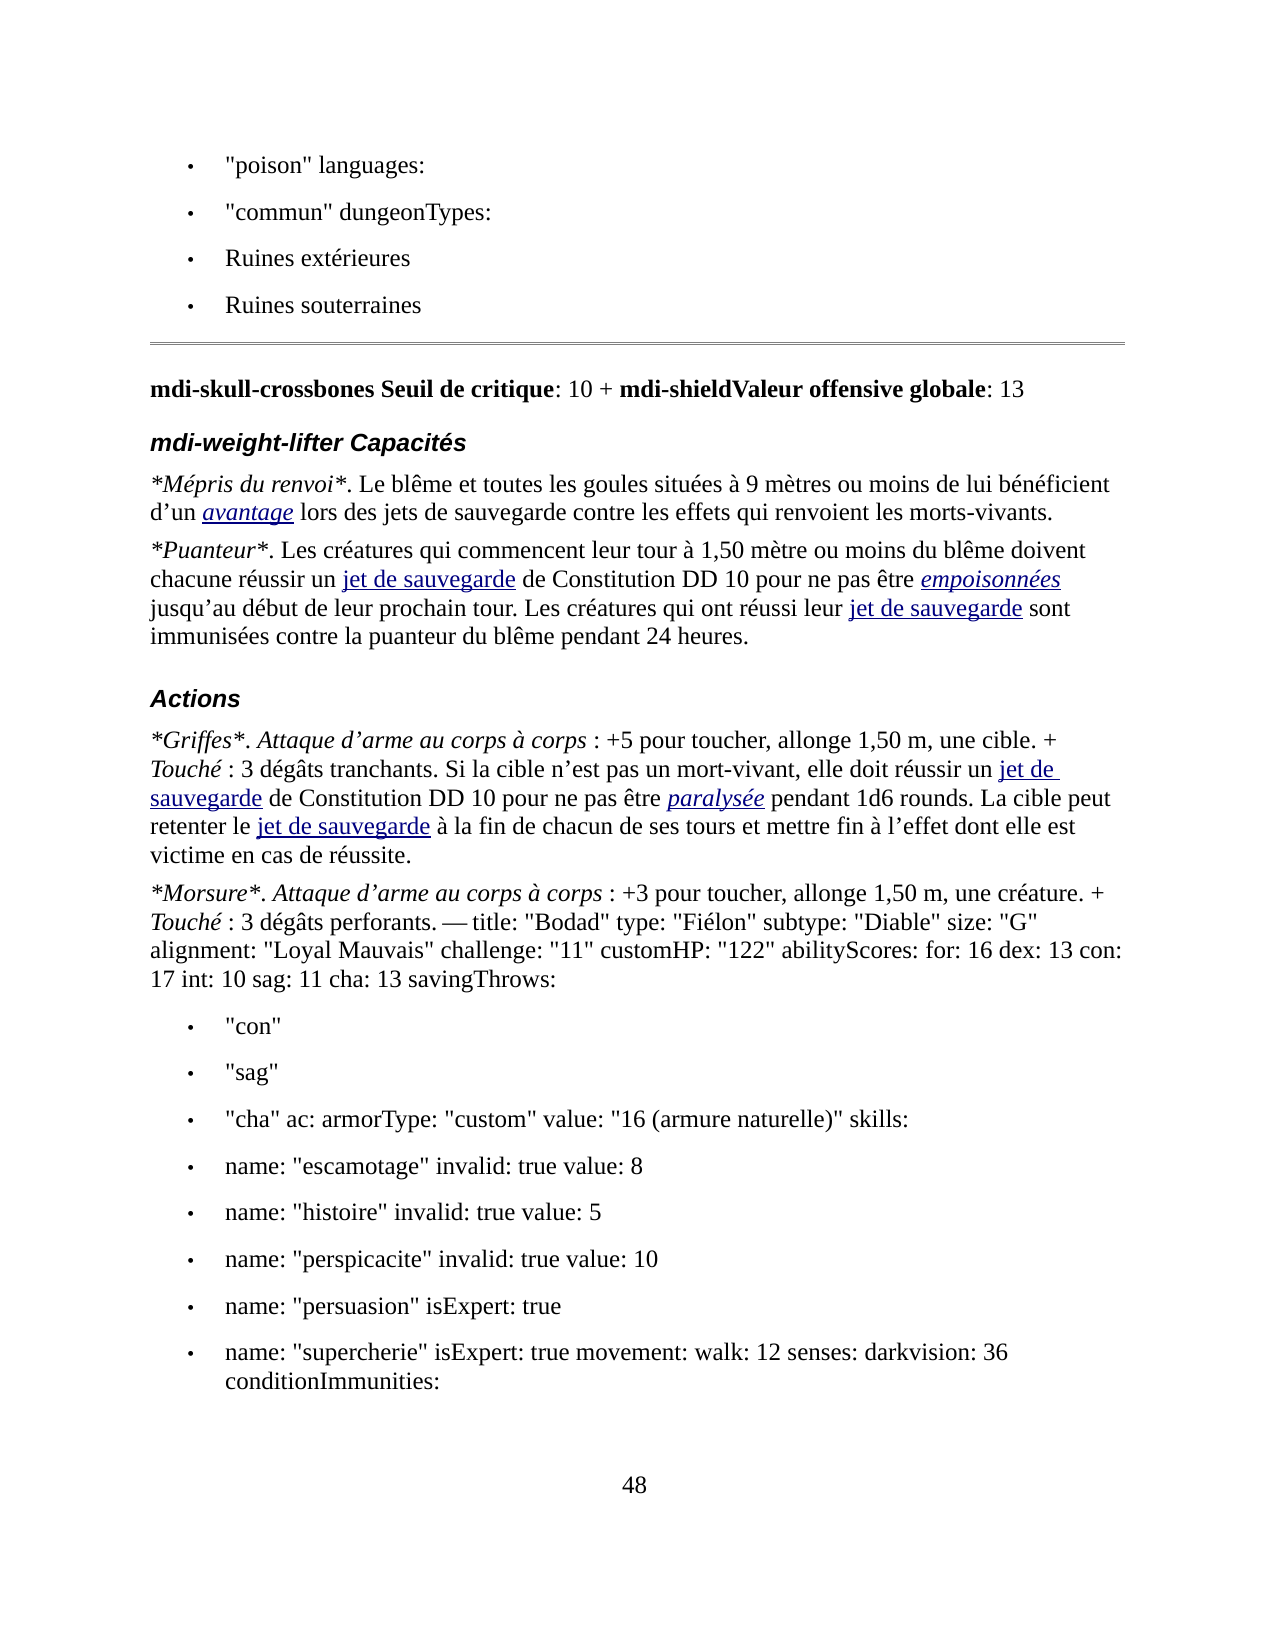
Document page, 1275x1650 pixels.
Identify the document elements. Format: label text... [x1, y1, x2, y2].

list name: "escamotage" invalid: true value: 8 [187, 1151, 1125, 1179]
list "cha" ac: armorType: "custom" value: "16 (armure naturelle)" skills: [187, 1104, 1125, 1133]
text *Puanteur*. Les créatures qui commencent leur tour à 1,50 mètre ou moins du blême doivent chacune réussir un jet de sauvegarde de Constitution DD 10 pour ne pas être empoisonnées jusqu’au début de leur prochain tour. Les créatures qui ont réussi leur jet de sauvegarde sont immunisées contre la puanteur du blême pendant 24 heures. [150, 535, 1125, 650]
list name: "perspicacite" invalid: true value: 10 [187, 1244, 1125, 1273]
list Ruines extérieures [187, 243, 1125, 272]
list "poison" languages: [187, 150, 1125, 179]
list name: "persuasion" isExpert: true [187, 1291, 1125, 1319]
subtitle Actions [150, 684, 1125, 713]
subtitle mdi-weight-lifter Capacités [150, 428, 1125, 456]
list name: "histoire" invalid: true value: 5 [187, 1197, 1125, 1226]
text *Griffes*. Attaque d’arme au corps à corps : +5 pour toucher, allonge 1,50 m, une cible. + Touché : 3 dégâts tranchants. Si la cible n’est pas un mort-vivant, elle doit réussir un jet de sauvegarde de Constitution DD 10 pour ne pas être paralysée pendant 1d6 rounds. La cible peut retenter le jet de sauvegarde à la fin de chacun de ses tours et mettre fin à l’effet dont elle est victime en cas de réussite. [150, 725, 1125, 869]
list "commun" dungeonTypes: [187, 197, 1125, 225]
list "con" [187, 1011, 1125, 1039]
list name: "supercherie" isExpert: true movement: walk: 12 senses: darkvision: 36 conditionImmunities: [187, 1337, 1125, 1395]
text mdi-skull-crossbones Seuil de critique: 10 + mdi-shieldValeur offensive globale: 13 [150, 374, 1125, 403]
text *Morsure*. Attaque d’arme au corps à corps : +3 pour toucher, allonge 1,50 m, une créature. + Touché : 3 dégâts perforants. — title: "Bodad" type: "Fiélon" subtype: "Diable" size: "G" alignment: "Loyal Mauvais" challenge: "11" customHP: "122" abilityScores: for: 16 dex: 13 con: 17 int: 10 sag: 11 cha: 13 savingThrows: [150, 878, 1125, 993]
list "sag" [187, 1057, 1125, 1086]
text *Mépris du renvoi*. Le blême et toutes les goules situées à 9 mètres ou moins de lui bénéficient d’un avantage lors des jets de sauvegarde contre les effets qui renvoient les morts-vivants. [150, 469, 1125, 526]
list Ruines souterraines [187, 290, 1125, 319]
